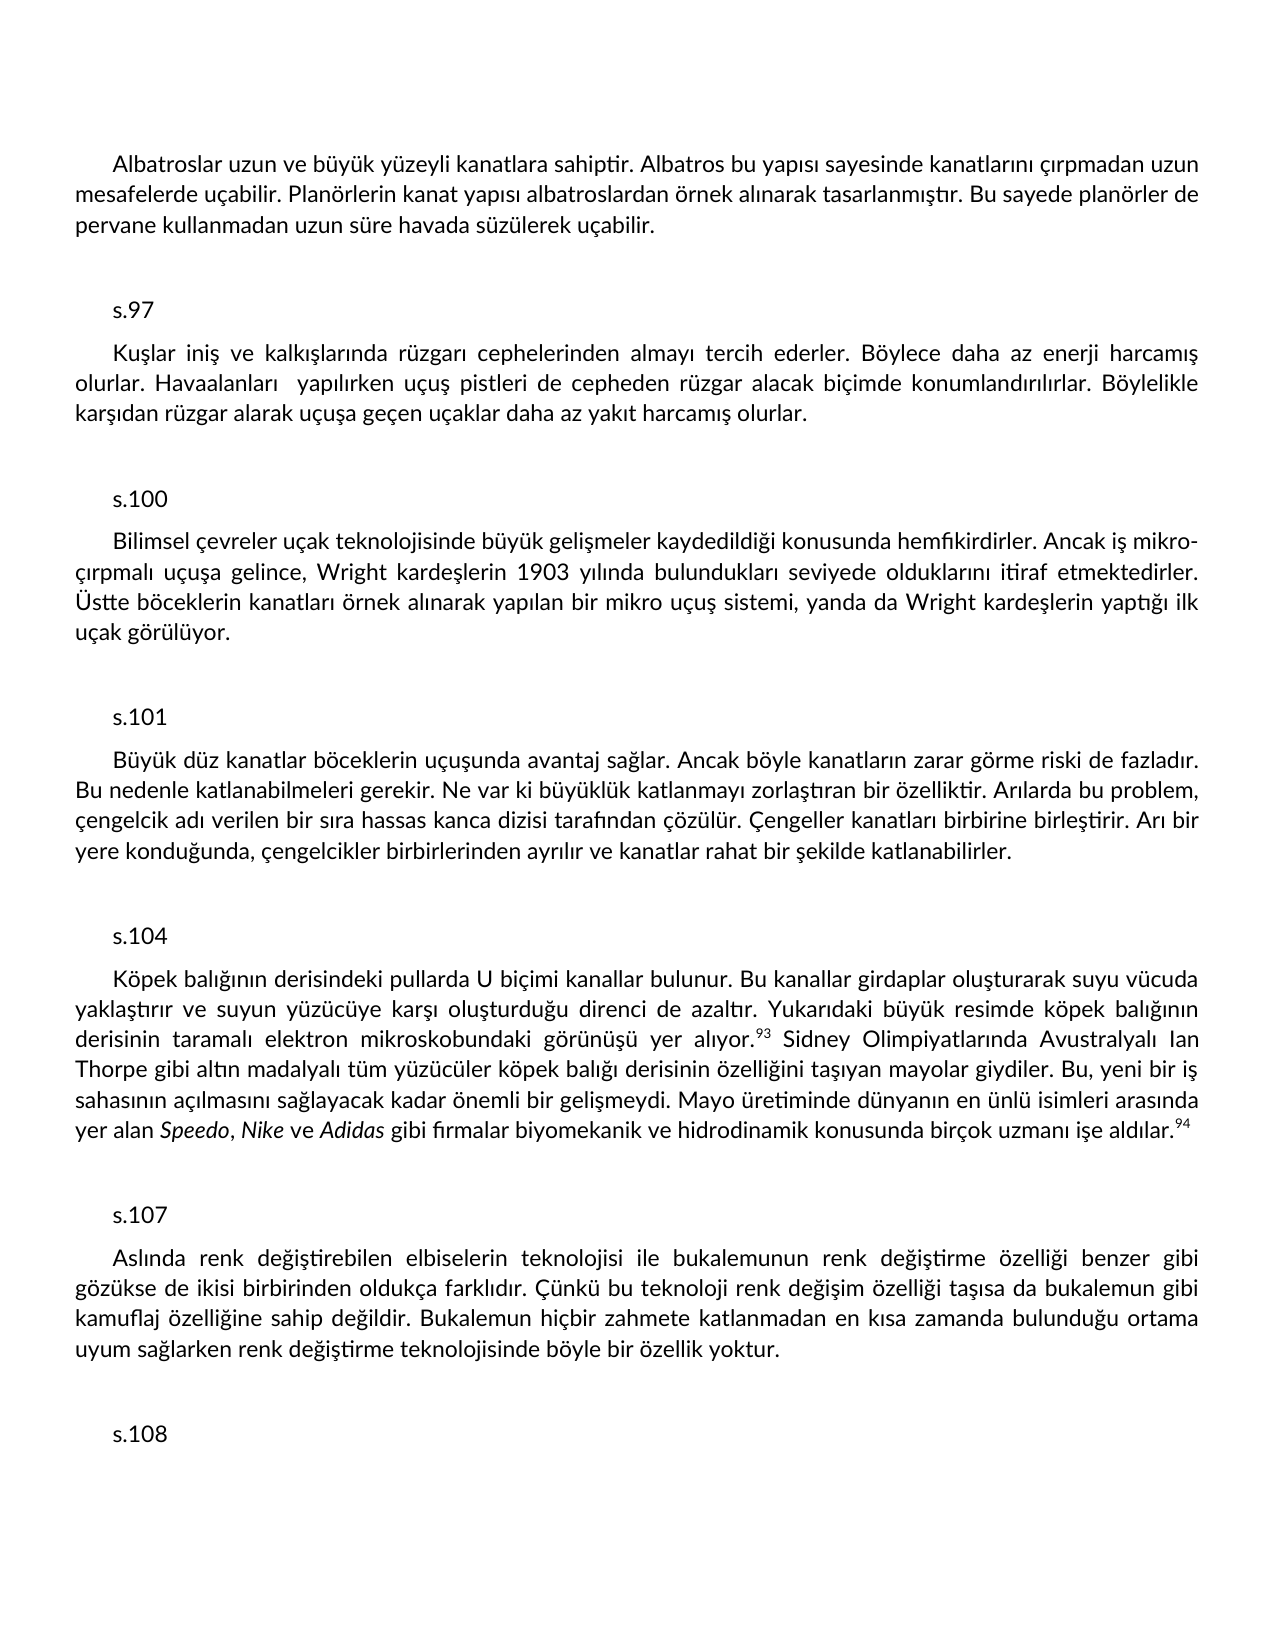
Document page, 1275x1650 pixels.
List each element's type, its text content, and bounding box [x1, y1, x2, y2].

text Büyük düz kanatlar böceklerin uçuşunda avantaj sağlar. Ancak böyle kanatların zarar görme riski de fazladır. Bu nedenle katlanabilmeleri gerekir. Ne var ki büyüklük katlanmayı zorlaştıran bir özelliktir. Arılarda bu problem, çengelcik adı verilen bir sıra hassas kanca dizisi tarafından çözülür. Çengeller kanatları birbirine birleştirir. Arı bir yere konduğunda, çengelcikler birbirlerinden ayrılır ve kanatlar rahat bir şekilde katlanabilirler. [75, 746, 1200, 864]
text Kuşlar iniş ve kalkışlarında rüzgarı cephelerinden almayı tercih ederler. Böylece daha az enerji harcamış olurlar. Havaalanları yapılırken uçuş pistleri de cepheden rüzgar alacak biçimde konumlandırılırlar. Böylelikle karşıdan rüzgar alarak uçuşa geçen uçaklar daha az yakıt harcamış olurlar. [75, 338, 1200, 426]
text s.107 [75, 1201, 1200, 1228]
text s.104 [75, 922, 1200, 949]
text Köpek balığının derisindeki pullarda U biçimi kanallar bulunur. Bu kanallar girdaplar oluşturarak suyu vücuda yaklaştırır ve suyun yüzücüye karşı oluşturduğu direnci de azaltır. Yukarıdaki büyük resimde köpek balığının derisinin taramalı elektron mikroskobundaki görünüşü yer alıyor.93 Sidney Olimpiyatlarında Avustralyalı Ian Thorpe gibi altın madalyalı tüm yüzücüler köpek balığı derisinin özelliğini taşıyan mayolar giydiler. Bu, yeni bir iş sahasının açılmasını sağlayacak kadar önemli bir gelişmeydi. Mayo üretiminde dünyanın en ünlü isimleri arasında yer alan Speedo, Nike ve Adidas gibi firmalar biyomekanik ve hidrodinamik konusunda birçok uzmanı işe aldılar.94 [75, 964, 1200, 1143]
text Aslında renk değiştirebilen elbiselerin teknolojisi ile bukalemunun renk değiştirme özelliği benzer gibi gözükse de ikisi birbirinden oldukça farklıdır. Çünkü bu teknoloji renk değişim özelliği taşısa da bukalemun gibi kamuflaj özelliğine sahip değildir. Bukalemun hiçbir zahmete katlanmadan en kısa zamanda bulunduğu ortama uyum sağlarken renk değiştirme teknolojisinde böyle bir özellik yoktur. [75, 1244, 1200, 1362]
text Albatroslar uzun ve büyük yüzeyli kanatlara sahiptir. Albatros bu yapısı sayesinde kanatlarını çırpmadan uzun mesafelerde uçabilir. Planörlerin kanat yapısı albatroslardan örnek alınarak tasarlanmıştır. Bu sayede planörler de pervane kullanmadan uzun süre havada süzülerek uçabilir. [75, 150, 1200, 238]
text Bilimsel çevreler uçak teknolojisinde büyük gelişmeler kaydedildiği konusunda hemfikirdirler. Ancak iş mikro-çırpmalı uçuşa gelince, Wright kardeşlerin 1903 yılında bulundukları seviyede olduklarını itiraf etmektedirler. Üstte böceklerin kanatları örnek alınarak yapılan bir mikro uçuş sistemi, yanda da Wright kardeşlerin yaptığı ilk uçak görülüyor. [75, 527, 1200, 645]
text s.108 [75, 1420, 1200, 1447]
text s.101 [75, 703, 1200, 731]
text s.97 [75, 296, 1200, 323]
text s.100 [75, 484, 1200, 512]
